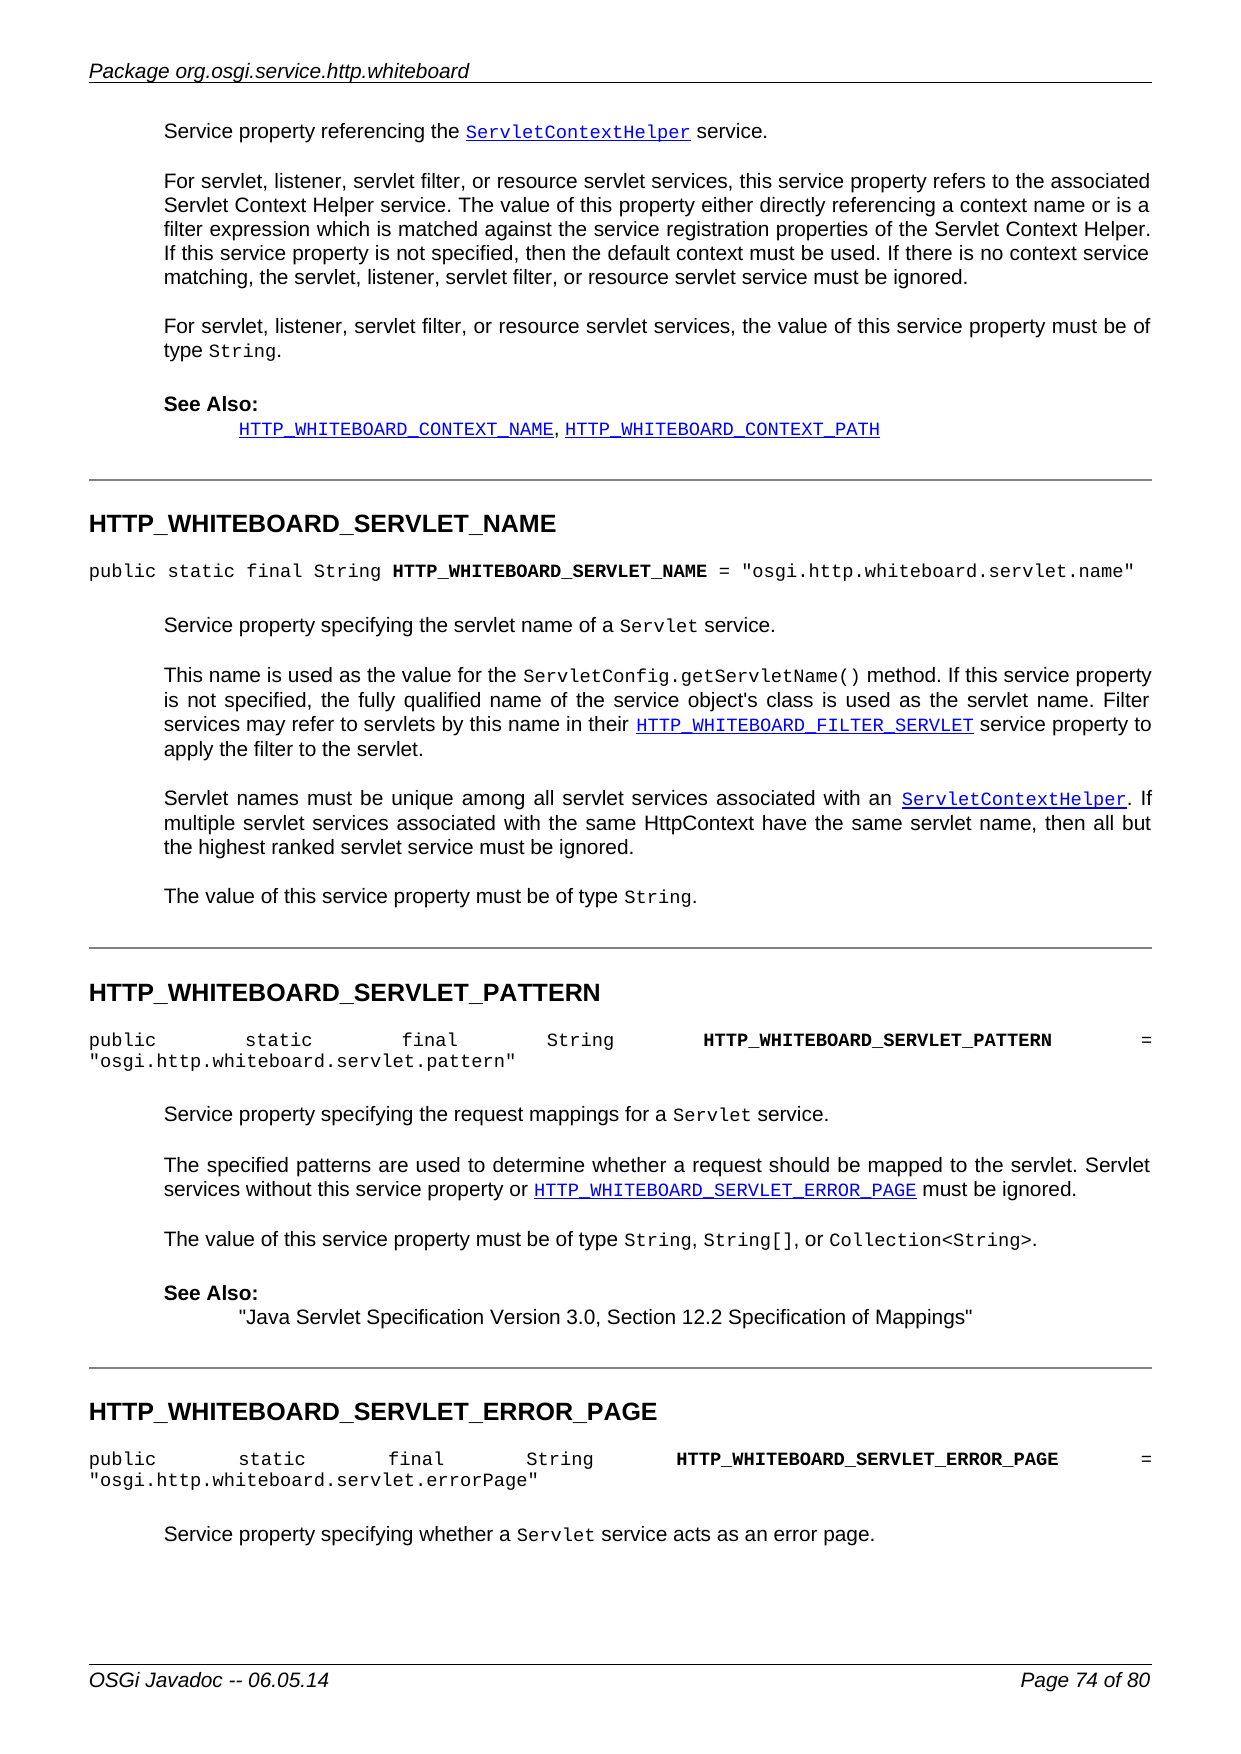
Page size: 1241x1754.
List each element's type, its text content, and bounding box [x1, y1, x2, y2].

text See Also: [163, 1281, 1152, 1305]
text Service property referencing the ServletContextHelper service. [163, 118, 1152, 144]
text This name is used as the value for the ServletConfig.getServletName() method. If this service property is not specified, the fully qualified name of the service object's class is used as the servlet name. Filter services may refer to servlets by this name in their HTTP_WHITEBOARD_FILTER_SERVLET service property to apply the filter to the servlet. [163, 663, 1152, 761]
text The value of this service property must be of type String. [163, 884, 1152, 909]
text Service property specifying the request mappings for a Servlet service. [163, 1102, 1152, 1127]
subtitle HTTP_WHITEBOARD_SERVLET_PATTERN [88, 978, 1152, 1006]
text public static final String HTTP_WHITEBOARD_SERVLET_ERROR_PAGE = "osgi.http.whiteboard.servlet.errorPage" [88, 1450, 1152, 1492]
text For servlet, listener, servlet filter, or resource servlet services, the value of this service property must be of type String. [163, 313, 1152, 363]
text See Also: [163, 392, 1152, 416]
text "Java Servlet Specification Version 3.0, Section 12.2 Specification of Mappings" [238, 1305, 1152, 1329]
text Service property specifying the servlet name of a Servlet service. [163, 612, 1152, 638]
text Service property specifying whether a Servlet service acts as an error page. [163, 1522, 1152, 1547]
subtitle HTTP_WHITEBOARD_SERVLET_NAME [88, 509, 1152, 538]
text public static final String HTTP_WHITEBOARD_SERVLET_NAME = "osgi.http.whiteboard.servlet.name" [88, 562, 1152, 583]
text The value of this service property must be of type String, String[], or Collection<String>. [163, 1227, 1152, 1252]
subtitle HTTP_WHITEBOARD_SERVLET_ERROR_PAGE [88, 1397, 1152, 1426]
text The specified patterns are used to determine whether a request should be mapped to the servlet. Servlet services without this service property or HTTP_WHITEBOARD_SERVLET_ERROR_PAGE must be ignored. [163, 1152, 1152, 1202]
text public static final String HTTP_WHITEBOARD_SERVLET_PATTERN = "osgi.http.whiteboard.servlet.pattern" [88, 1031, 1152, 1073]
text HTTP_WHITEBOARD_CONTEXT_NAME, HTTP_WHITEBOARD_CONTEXT_PATH [238, 416, 1152, 441]
text For servlet, listener, servlet filter, or resource servlet services, this service property refers to the associated Servlet Context Helper service. The value of this property either directly referencing a context name or is a filter expression which is matched against the service registration properties of the Servlet Context Helper. If this service property is not specified, then the default context must be used. If there is no context service matching, the servlet, listener, servlet filter, or resource servlet service must be ignored. [163, 169, 1152, 288]
text Servlet names must be unique among all servlet services associated with an ServletContextHelper. If multiple servlet services associated with the same HttpContext have the same servlet name, then all but the highest ranked servlet service must be ignored. [163, 786, 1152, 859]
